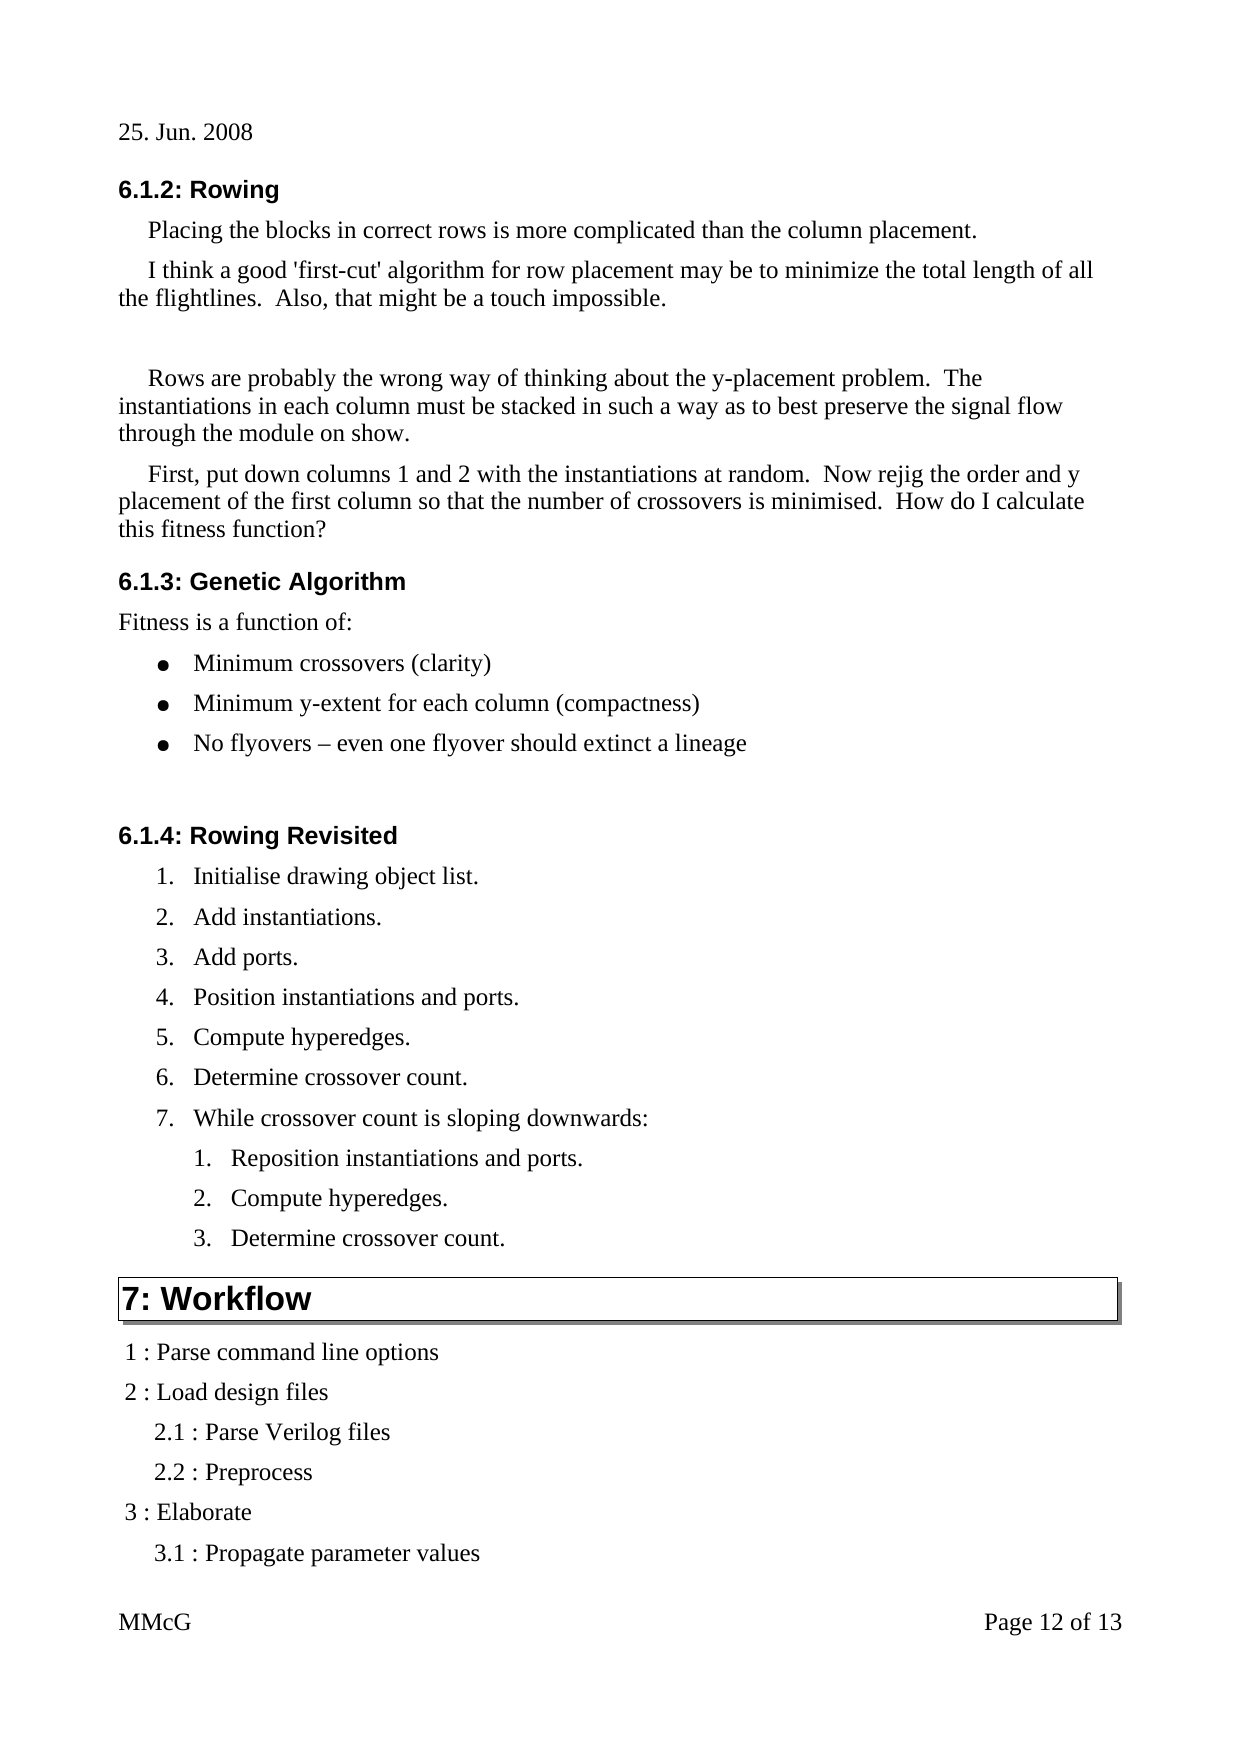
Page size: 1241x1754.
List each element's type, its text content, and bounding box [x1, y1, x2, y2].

list Propagate parameter values [148, 1539, 1122, 1566]
text Rows are probably the wrong way of thinking about the y-placement problem. The instantiations in each column must be stacked in such a way as to best preserve the signal flow through the module on show. [118, 364, 1122, 447]
list Determine crossover count. [156, 1063, 1122, 1091]
text First, put down columns 1 and 2 with the instantiations at random. Now rejig the order and y placement of the first column so that the number of crossovers is minimised. How do I calculate this fitness function? [118, 460, 1122, 543]
list Compute hyperedges. [193, 1184, 1122, 1212]
subtitle Rowing Revisited [118, 822, 1122, 850]
list Position instantiations and ports. [156, 983, 1122, 1011]
subtitle Rowing [118, 175, 1122, 203]
list Elaborate [118, 1498, 1122, 1526]
list Determine crossover count. [193, 1224, 1122, 1252]
list Load design files [118, 1378, 1122, 1406]
subtitle Workflow [119, 1278, 1117, 1320]
list Minimum crossovers (clarity) [156, 649, 1122, 676]
list Add instantiations. [156, 903, 1122, 930]
list Add ports. [156, 943, 1122, 971]
list Compute hyperedges. [156, 1023, 1122, 1051]
list Reposition instantiations and ports. [193, 1144, 1122, 1172]
list No flyovers – even one flyover should extinct a lineage [156, 729, 1122, 757]
text Placing the blocks in correct rows is more complicated than the column placement. [118, 216, 1122, 243]
text I think a good 'first-cut' algorithm for row placement may be to minimize the total length of all the flightlines. Also, that might be a touch impossible. [118, 256, 1122, 311]
list Parse Verilog files [148, 1418, 1122, 1446]
list Initialise drawing object list. [156, 862, 1122, 890]
list While crossover count is sloping downwards: [156, 1104, 1122, 1131]
text Fitness is a function of: [118, 608, 1122, 636]
subtitle Genetic Algorithm [118, 568, 1122, 596]
list Minimum y-extent for each column (compactness) [156, 689, 1122, 717]
list Parse command line options [118, 1338, 1122, 1365]
list Preprocess [148, 1458, 1122, 1486]
